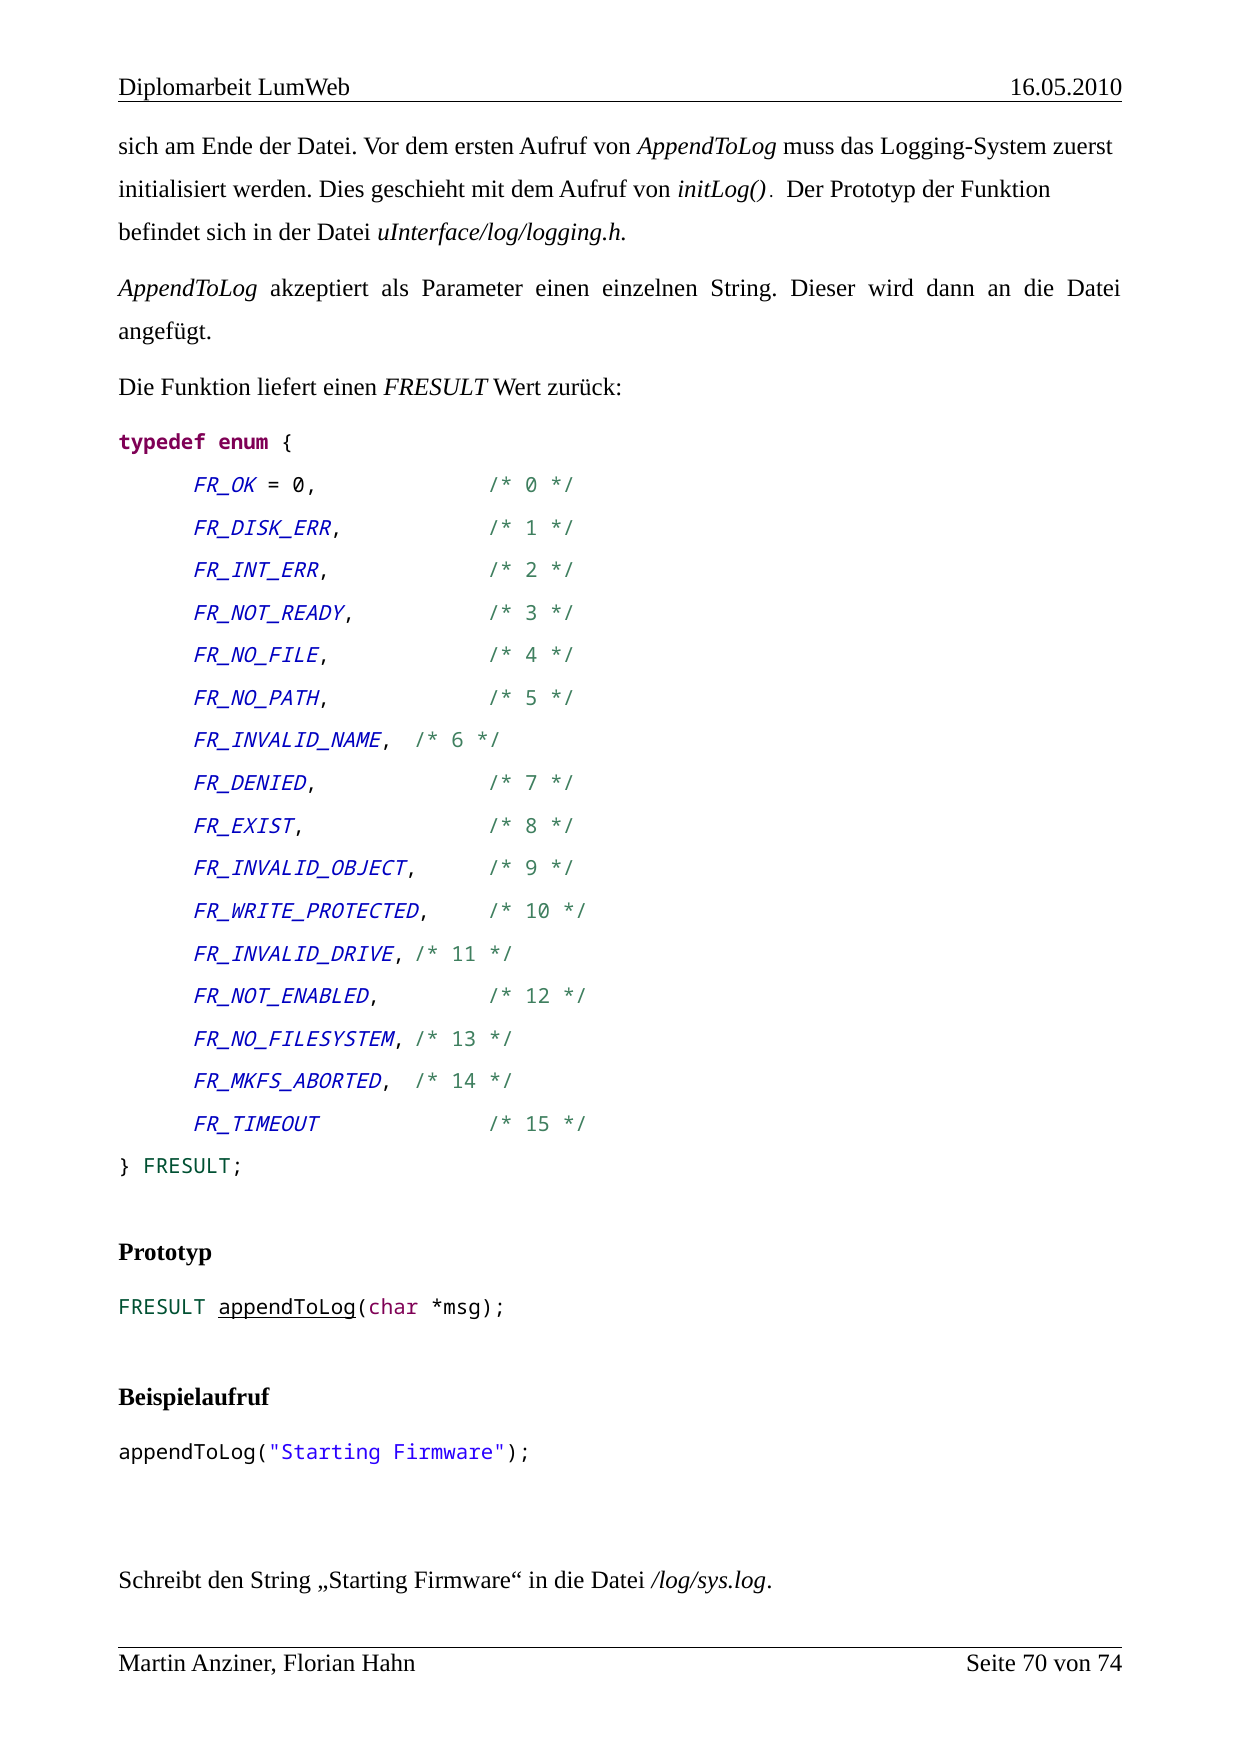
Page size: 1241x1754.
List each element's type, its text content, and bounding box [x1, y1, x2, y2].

text FR_EXIST, /* 8 */ [118, 811, 1122, 839]
text FR_DISK_ERR, /* 1 */ [118, 513, 1122, 541]
text FR_DENIED, /* 7 */ [118, 768, 1122, 797]
text sich am Ende der Datei. Vor dem ersten Aufruf von AppendToLog muss das Logging-System zuerst initialisiert werden. Dies geschieht mit dem Aufruf von initLog(). Der Prototyp der Funktion befindet sich in der Datei uInterface/log/logging.h. [118, 131, 1122, 246]
text Beispielaufruf [118, 1382, 1122, 1410]
text FR_NO_FILE, /* 4 */ [118, 640, 1122, 669]
text FR_MKFS_ABORTED, /* 14 */ [118, 1066, 1122, 1095]
text FR_NO_PATH, /* 5 */ [118, 683, 1122, 711]
text FR_INVALID_DRIVE, /* 11 */ [118, 939, 1122, 967]
text FR_NO_FILESYSTEM, /* 13 */ [118, 1024, 1122, 1052]
text FR_INT_ERR, /* 2 */ [118, 555, 1122, 584]
text Prototyp [118, 1237, 1122, 1266]
text Schreibt den String „Starting Firmware“ in die Datei /log/sys.log. [118, 1565, 1122, 1594]
text FR_WRITE_PROTECTED, /* 10 */ [118, 896, 1122, 924]
text FR_INVALID_OBJECT, /* 9 */ [118, 853, 1122, 882]
text FRESULT appendToLog(char *msg); [118, 1292, 1122, 1321]
text FR_OK = 0, /* 0 */ [118, 470, 1122, 498]
text } FRESULT; [118, 1152, 1122, 1180]
text AppendToLog akzeptiert als Parameter einen einzelnen String. Dieser wird dann an die Datei angefügt. [118, 273, 1122, 345]
text FR_NOT_READY, /* 3 */ [118, 598, 1122, 626]
text Die Funktion liefert einen FRESULT Wert zurück: [118, 372, 1122, 401]
text FR_NOT_ENABLED, /* 12 */ [118, 981, 1122, 1010]
text appendToLog("Starting Firmware"); [118, 1437, 1122, 1466]
text typedef enum { [118, 427, 1122, 456]
text FR_TIMEOUT /* 15 */ [118, 1109, 1122, 1137]
text FR_INVALID_NAME, /* 6 */ [118, 726, 1122, 754]
